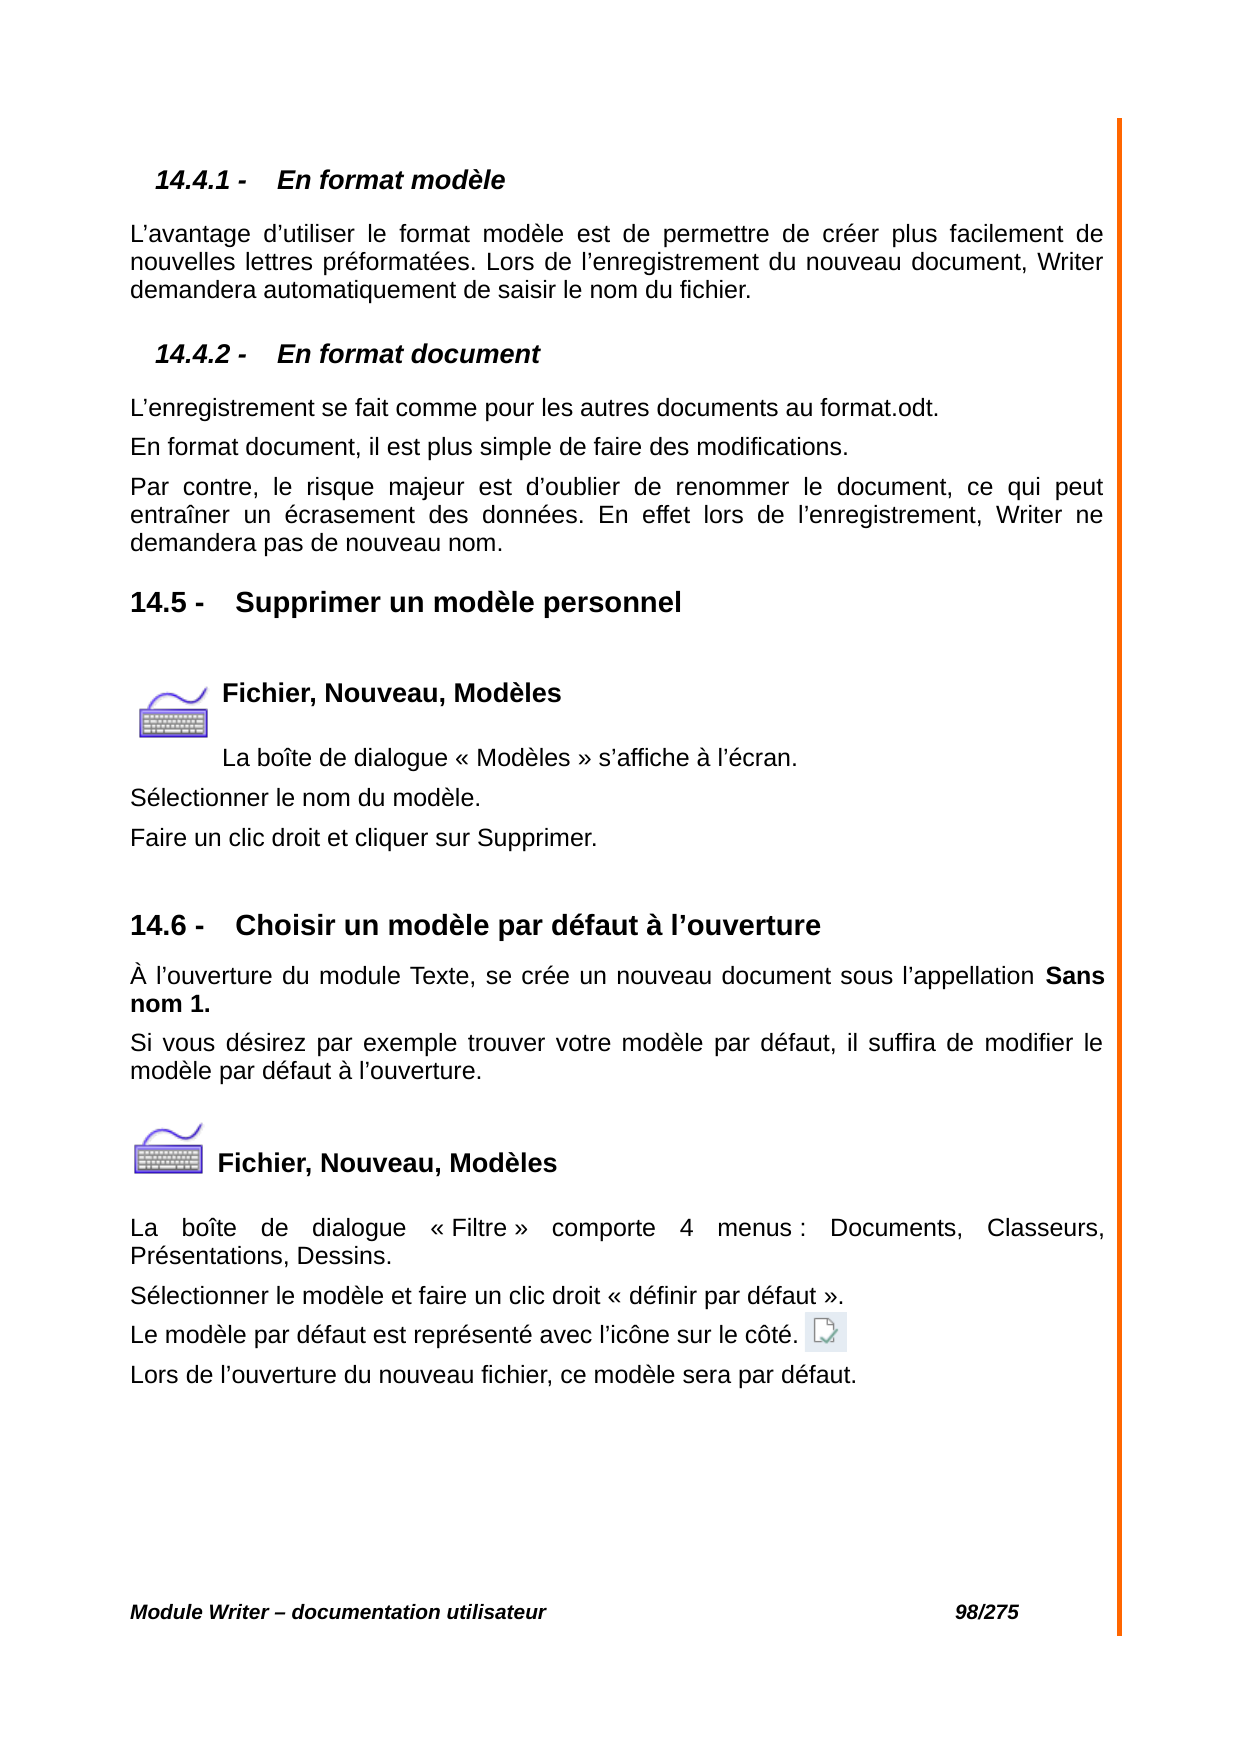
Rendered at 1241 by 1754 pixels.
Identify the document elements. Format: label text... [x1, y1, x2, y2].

text Sélectionner le modèle et faire un clic droit « définir par défaut ». [130, 1282, 1105, 1309]
text Le modèle par défaut est représenté avec l’icône sur le côté. [130, 1321, 804, 1349]
text La boîte de dialogue « Filtre » comporte 4 menus : Documents, Classeurs, Présentations, Dessins. [130, 1214, 1105, 1270]
text Faire un clic droit et cliquer sur Supprimer. [130, 823, 1105, 851]
text En format document, il est plus simple de faire des modifications. [130, 433, 1105, 461]
text Par contre, le risque majeur est d’oublier de renommer le document, ce qui peut entraîner un écrasement des données. En effet lors de l’enregistrement, Writer ne demandera pas de nouveau nom. [130, 473, 1105, 557]
subtitle En format modèle [155, 165, 1105, 196]
text Fichier, Nouveau, Modèles [210, 678, 1105, 709]
picture [804, 1312, 847, 1352]
subtitle En format document [155, 339, 1105, 369]
subtitle Choisir un modèle par défaut à l’ouverture [130, 909, 1105, 941]
text La boîte de dialogue « Modèles » s’affiche à l’écran. [130, 744, 1105, 772]
text L’avantage d’utiliser le format modèle est de permettre de créer plus facilement de nouvelles lettres préformatées. Lors de l’enregistrement du nouveau document, Writer demandera automatiquement de saisir le nom du fichier. [130, 220, 1105, 303]
text [847, 1321, 1105, 1349]
picture [130, 1112, 206, 1188]
text Fichier, Nouveau, Modèles [206, 1148, 1105, 1178]
text Si vous désirez par exemple trouver votre modèle par défaut, il suffira de modifier le modèle par défaut à l’ouverture. [130, 1029, 1105, 1085]
text L’enregistrement se fait comme pour les autres documents au format.odt. [130, 393, 1105, 421]
subtitle Supprimer un modèle personnel [130, 586, 1105, 619]
text Sélectionner le nom du modèle. [130, 784, 1105, 812]
text À l’ouverture du module Texte, se crée un nouveau document sous l’appellation Sans nom 1. [130, 961, 1105, 1017]
picture [135, 676, 210, 752]
text Lors de l’ouverture du nouveau fichier, ce modèle sera par défaut. [130, 1361, 1105, 1389]
